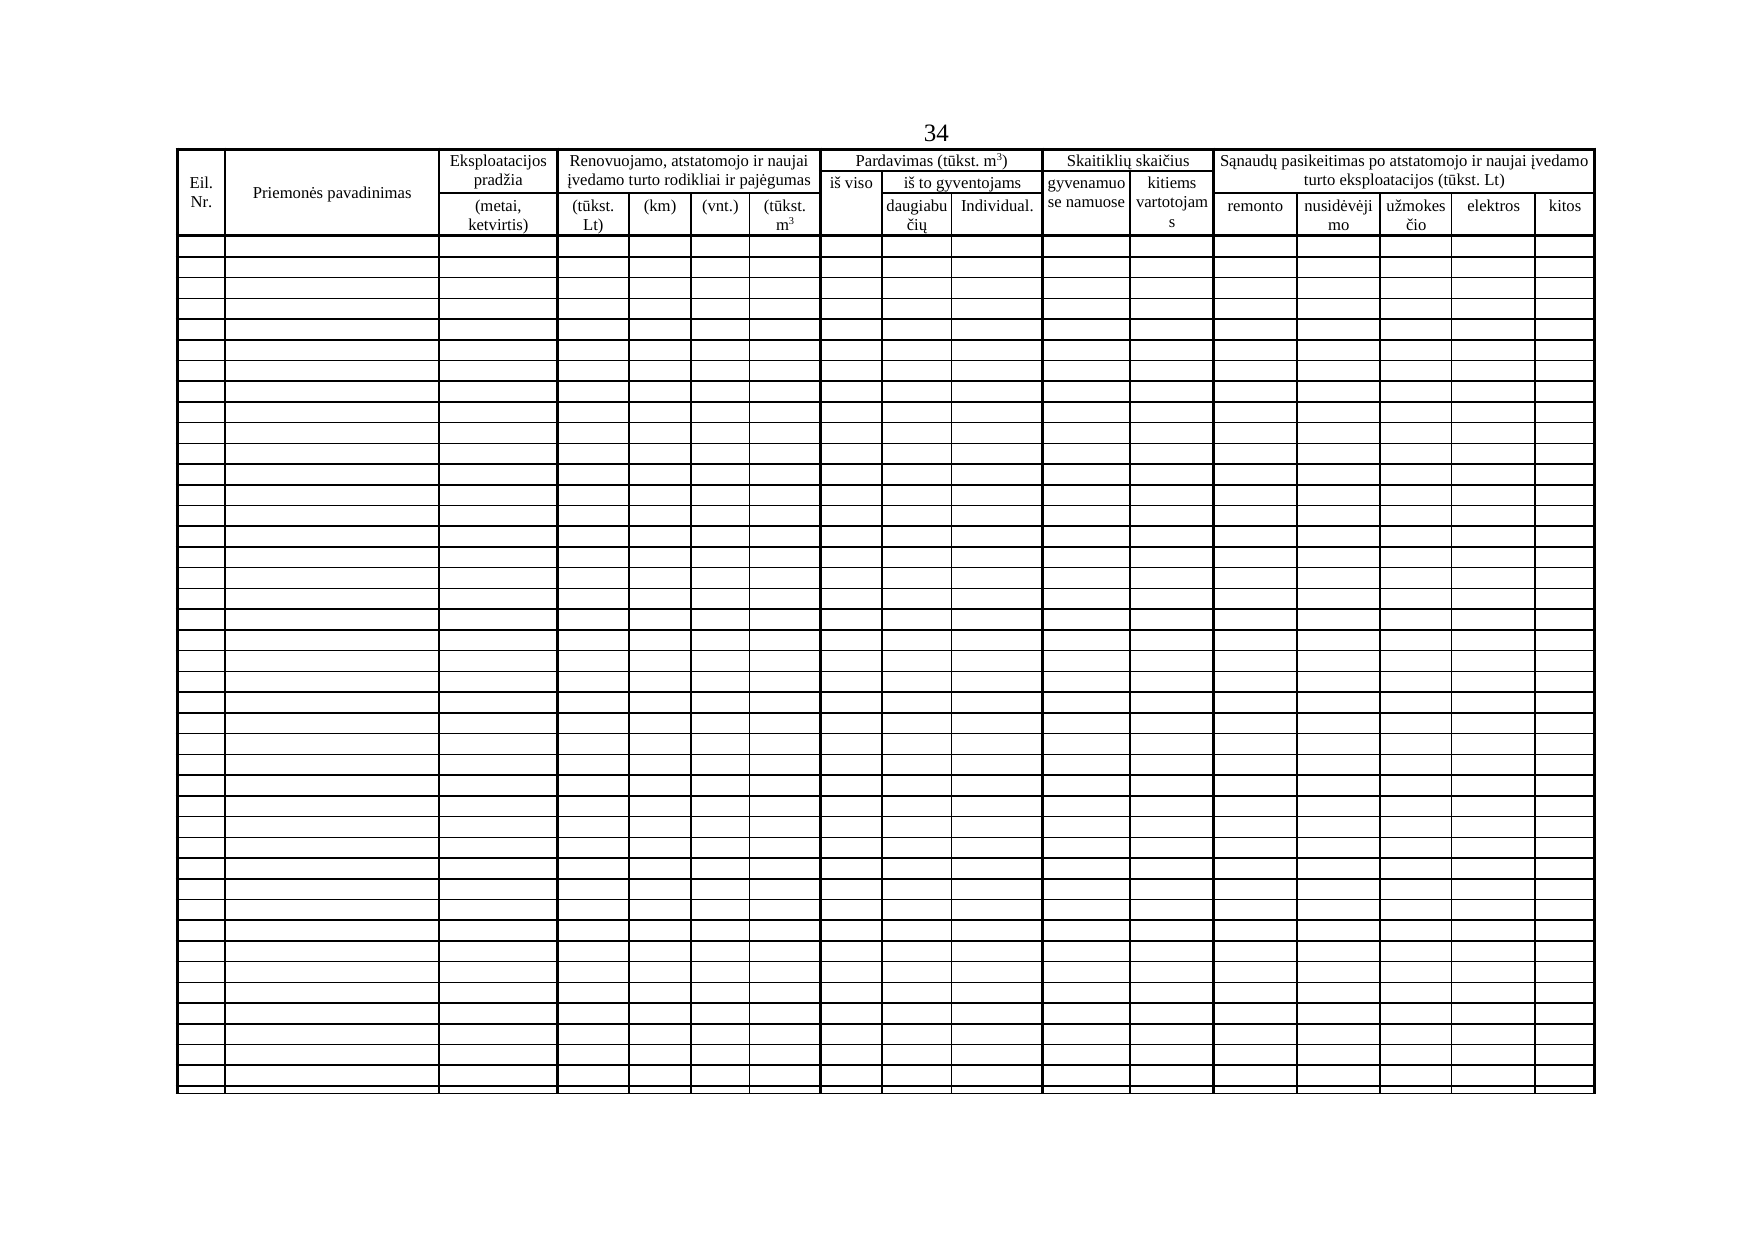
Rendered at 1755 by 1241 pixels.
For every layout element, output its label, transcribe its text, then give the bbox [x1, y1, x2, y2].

table_cell [952, 693, 1041, 712]
table_cell [1381, 714, 1451, 733]
table_cell [630, 797, 690, 816]
table_cell [1044, 1087, 1129, 1093]
table_cell [750, 776, 819, 795]
table_cell [883, 1087, 951, 1093]
table_cell [1044, 423, 1129, 442]
table_cell [1298, 880, 1379, 898]
table_cell [822, 900, 881, 919]
table_cell [1044, 610, 1129, 629]
table_cell [1044, 382, 1129, 401]
table_cell [750, 403, 819, 422]
table_cell [822, 1004, 881, 1023]
table_cell [692, 589, 749, 608]
table_cell [1452, 962, 1534, 981]
table_cell [440, 506, 556, 525]
table_cell [1452, 983, 1534, 1002]
table_cell [1536, 1025, 1593, 1044]
table_cell [1044, 548, 1129, 567]
table_cell [559, 1087, 628, 1093]
table_cell [1044, 527, 1129, 546]
table_cell [1044, 817, 1129, 836]
table_cell [1215, 423, 1296, 442]
table_cell [822, 755, 881, 774]
table_cell [179, 880, 224, 898]
table_cell [559, 1045, 628, 1064]
table_cell [1131, 527, 1212, 546]
table_cell [630, 838, 690, 857]
table_cell [179, 382, 224, 401]
table_cell [750, 299, 819, 318]
table_cell [822, 382, 881, 401]
table_cell [952, 1045, 1041, 1064]
table_cell [1536, 423, 1593, 442]
table_cell [1452, 258, 1534, 277]
table_cell [1452, 320, 1534, 339]
table_cell [226, 1066, 438, 1085]
table_cell [179, 631, 224, 650]
table_cell [630, 942, 690, 961]
table_cell [1381, 797, 1451, 816]
table_cell [952, 548, 1041, 567]
table_cell [1452, 651, 1534, 671]
table_cell [822, 341, 881, 359]
table_cell [630, 299, 690, 318]
table_cell [1536, 817, 1593, 836]
table_cell [226, 465, 438, 484]
table_cell [1044, 797, 1129, 816]
table_cell iš to gyventojams [883, 172, 1041, 192]
table_cell [883, 734, 951, 753]
table_cell [1536, 734, 1593, 753]
table_cell [1131, 341, 1212, 359]
table_cell [822, 506, 881, 525]
table_cell [559, 921, 628, 940]
table_cell [822, 548, 881, 567]
table_cell [1131, 361, 1212, 380]
table_cell [952, 734, 1041, 753]
table_cell [1215, 714, 1296, 733]
table_cell [692, 734, 749, 753]
table_cell [226, 900, 438, 919]
table_cell [822, 880, 881, 898]
table_cell [630, 320, 690, 339]
table_cell [179, 444, 224, 463]
table_cell [750, 568, 819, 588]
table_cell [179, 817, 224, 836]
table_cell kitos [1536, 194, 1593, 234]
table_cell [1044, 237, 1129, 256]
table_cell [1536, 589, 1593, 608]
table_cell [822, 423, 881, 442]
table_cell [559, 983, 628, 1002]
table_cell [822, 693, 881, 712]
table_cell (metai, ketvirtis) [440, 194, 556, 234]
table_cell [883, 568, 951, 588]
table_cell [952, 341, 1041, 359]
table_cell [692, 548, 749, 567]
table_cell [1298, 900, 1379, 919]
table_cell [630, 900, 690, 919]
table_cell [1298, 859, 1379, 878]
table_cell [1215, 589, 1296, 608]
table_cell [1044, 506, 1129, 525]
table_cell [1215, 403, 1296, 422]
table_cell [440, 548, 556, 567]
table_cell [822, 444, 881, 463]
table_cell [440, 465, 556, 484]
table_cell [1215, 672, 1296, 691]
table_cell [1381, 258, 1451, 277]
table_cell [1536, 382, 1593, 401]
table_cell [179, 403, 224, 422]
table_cell [226, 962, 438, 981]
table_cell [226, 942, 438, 961]
table_cell [1131, 258, 1212, 277]
table_cell [1131, 962, 1212, 981]
table_cell [952, 880, 1041, 898]
table_cell [1131, 776, 1212, 795]
table_cell Individual. [952, 194, 1041, 234]
table_cell [440, 880, 556, 898]
table_cell [630, 631, 690, 650]
table_cell [692, 651, 749, 671]
table_cell [883, 486, 951, 505]
table_cell [750, 506, 819, 525]
table_cell [559, 817, 628, 836]
table_cell [1044, 486, 1129, 505]
table_cell [883, 755, 951, 774]
table_cell [692, 568, 749, 588]
table_cell [1131, 817, 1212, 836]
table_cell [1381, 776, 1451, 795]
table_cell [440, 921, 556, 940]
table_cell [750, 921, 819, 940]
table_cell [440, 1087, 556, 1093]
table_cell [630, 921, 690, 940]
table_cell [750, 1025, 819, 1044]
table_cell [750, 693, 819, 712]
table_cell (tūkst. Lt) [559, 194, 628, 234]
table_cell [692, 983, 749, 1002]
table_cell [1298, 486, 1379, 505]
table_cell [1381, 962, 1451, 981]
table_cell [630, 962, 690, 981]
table_cell [822, 962, 881, 981]
table_cell [1044, 1045, 1129, 1064]
table_cell [750, 631, 819, 650]
table_cell [226, 361, 438, 380]
table_cell [1452, 403, 1534, 422]
table_cell [1044, 859, 1129, 878]
table_cell [226, 403, 438, 422]
table_cell [226, 755, 438, 774]
table_cell [179, 465, 224, 484]
table_cell [1536, 631, 1593, 650]
table_cell [822, 631, 881, 650]
table_cell [1452, 838, 1534, 857]
table_cell [559, 486, 628, 505]
table_cell [1131, 610, 1212, 629]
table_cell [226, 548, 438, 567]
table_cell [226, 880, 438, 898]
table_header Sąnaudų pasikeitimas po atstatomojo ir naujai įvedamo turto eksploatacijos (tūkst. Lt) [1215, 151, 1593, 192]
table_cell [440, 320, 556, 339]
table_cell (vnt.) [692, 194, 749, 234]
table_cell [883, 444, 951, 463]
table_cell [179, 589, 224, 608]
table_cell [1381, 486, 1451, 505]
table_cell [952, 859, 1041, 878]
table_cell [1536, 1045, 1593, 1064]
table_cell [559, 465, 628, 484]
table_cell [630, 1087, 690, 1093]
table_cell [692, 631, 749, 650]
table_cell [1298, 921, 1379, 940]
table_cell [1298, 278, 1379, 297]
table_cell [883, 631, 951, 650]
table_cell [559, 693, 628, 712]
table_cell [1536, 320, 1593, 339]
table_cell [1131, 486, 1212, 505]
table_cell [1298, 341, 1379, 359]
table_cell [559, 237, 628, 256]
table_cell [559, 672, 628, 691]
table_cell [1215, 1004, 1296, 1023]
table_cell [750, 610, 819, 629]
table_cell [179, 610, 224, 629]
table_cell [1298, 962, 1379, 981]
table_cell [1215, 921, 1296, 940]
table_cell [952, 589, 1041, 608]
table_cell [883, 921, 951, 940]
table_cell [226, 527, 438, 546]
table_cell [1215, 506, 1296, 525]
table_cell [179, 423, 224, 442]
table_cell [1131, 714, 1212, 733]
table_cell [179, 838, 224, 857]
table_cell [1536, 755, 1593, 774]
table_cell [1452, 880, 1534, 898]
table_cell [226, 797, 438, 816]
table_cell [822, 403, 881, 422]
table_cell [1215, 942, 1296, 961]
table_cell [630, 1004, 690, 1023]
table_cell [1452, 672, 1534, 691]
table_cell [1215, 486, 1296, 505]
table_cell [692, 361, 749, 380]
table_cell [883, 693, 951, 712]
table_cell [1381, 506, 1451, 525]
table_cell [692, 465, 749, 484]
table_cell [559, 838, 628, 857]
table_cell [630, 486, 690, 505]
table_cell [630, 278, 690, 297]
table_cell [440, 382, 556, 401]
table_cell [822, 776, 881, 795]
table_cell [750, 859, 819, 878]
table_cell [630, 465, 690, 484]
table_cell [750, 1004, 819, 1023]
table_cell [692, 921, 749, 940]
table_cell [1452, 486, 1534, 505]
table_cell [883, 1025, 951, 1044]
table_cell [1452, 506, 1534, 525]
table_cell [1381, 1087, 1451, 1093]
table_cell [750, 942, 819, 961]
table_cell [559, 568, 628, 588]
table_cell [179, 921, 224, 940]
table_cell [692, 382, 749, 401]
table_cell [1298, 631, 1379, 650]
table_cell [1452, 900, 1534, 919]
table_cell [559, 755, 628, 774]
table_cell [559, 320, 628, 339]
table_cell [822, 983, 881, 1002]
table_cell [1131, 320, 1212, 339]
table_cell [1298, 1087, 1379, 1093]
table_cell [1381, 693, 1451, 712]
table_cell [179, 672, 224, 691]
table_cell [1215, 983, 1296, 1002]
table_cell [1452, 382, 1534, 401]
table_cell [952, 610, 1041, 629]
table_cell [630, 776, 690, 795]
table_cell [822, 651, 881, 671]
table_cell [883, 403, 951, 422]
table_cell [952, 672, 1041, 691]
table_cell [440, 361, 556, 380]
table_cell [1381, 838, 1451, 857]
table_cell [1044, 900, 1129, 919]
table_cell [1381, 1025, 1451, 1044]
table_cell [750, 258, 819, 277]
table_cell [440, 589, 556, 608]
table_cell [630, 755, 690, 774]
table_cell [440, 423, 556, 442]
table_cell [1131, 1025, 1212, 1044]
table_cell [1298, 403, 1379, 422]
table_cell [1215, 1087, 1296, 1093]
table_cell [226, 382, 438, 401]
table_cell [883, 506, 951, 525]
table_cell [1381, 568, 1451, 588]
table_cell [1044, 631, 1129, 650]
table_cell [1536, 921, 1593, 940]
table_cell [1452, 1087, 1534, 1093]
table_cell [952, 506, 1041, 525]
table_cell [559, 900, 628, 919]
table_cell [1131, 1087, 1212, 1093]
table_cell [883, 237, 951, 256]
table_cell [1381, 423, 1451, 442]
table_cell [226, 423, 438, 442]
table_cell [692, 776, 749, 795]
table_cell [1131, 838, 1212, 857]
table_cell [692, 672, 749, 691]
table_cell [883, 714, 951, 733]
table_cell [750, 983, 819, 1002]
table_cell [692, 423, 749, 442]
table_cell [1215, 693, 1296, 712]
table_cell [1298, 506, 1379, 525]
table_cell [692, 610, 749, 629]
table_cell [1131, 465, 1212, 484]
table_cell [1381, 983, 1451, 1002]
table_cell [1452, 527, 1534, 546]
table_cell [952, 1087, 1041, 1093]
table_cell [1536, 258, 1593, 277]
table_cell [883, 1045, 951, 1064]
table_cell [179, 651, 224, 671]
table_cell [1452, 693, 1534, 712]
table_cell [1044, 942, 1129, 961]
table_cell [630, 983, 690, 1002]
table_cell [692, 693, 749, 712]
table_cell [1044, 776, 1129, 795]
table_cell [559, 610, 628, 629]
table_cell [1452, 341, 1534, 359]
table_cell [226, 506, 438, 525]
table_cell [440, 610, 556, 629]
table_cell [179, 361, 224, 380]
table_cell [1381, 527, 1451, 546]
table_cell [952, 776, 1041, 795]
table_cell [440, 1045, 556, 1064]
table_cell [883, 1004, 951, 1023]
table_cell [1536, 797, 1593, 816]
table_cell [1215, 568, 1296, 588]
table_cell [1381, 610, 1451, 629]
table_cell [692, 1004, 749, 1023]
table_cell [750, 714, 819, 733]
table_cell [559, 278, 628, 297]
table_cell [822, 859, 881, 878]
table_cell [440, 672, 556, 691]
table_cell [440, 486, 556, 505]
table_cell [1044, 320, 1129, 339]
table_cell [1044, 361, 1129, 380]
table_cell [1452, 776, 1534, 795]
table_cell [226, 444, 438, 463]
table_cell [1381, 444, 1451, 463]
table_cell [179, 714, 224, 733]
table_cell [440, 755, 556, 774]
table_cell [226, 776, 438, 795]
table_cell (tūkst. m3 [750, 194, 819, 234]
table_cell [559, 527, 628, 546]
table_cell [952, 921, 1041, 940]
table_cell [822, 838, 881, 857]
table_cell [1298, 755, 1379, 774]
table_cell [692, 341, 749, 359]
table_cell [750, 900, 819, 919]
table_cell [179, 341, 224, 359]
table_cell [1298, 423, 1379, 442]
table_cell [1215, 880, 1296, 898]
table_cell [440, 1066, 556, 1085]
table_cell [630, 403, 690, 422]
table_cell [1298, 299, 1379, 318]
table_cell [952, 755, 1041, 774]
table_cell [1044, 1004, 1129, 1023]
table_cell [179, 797, 224, 816]
table_cell [750, 797, 819, 816]
table_cell [883, 859, 951, 878]
table_cell [226, 1025, 438, 1044]
table_cell [1536, 859, 1593, 878]
table_cell [883, 1066, 951, 1085]
table_cell [750, 486, 819, 505]
table_cell [440, 299, 556, 318]
table_cell [1131, 983, 1212, 1002]
table_cell [1215, 631, 1296, 650]
table_cell [559, 589, 628, 608]
table_cell [1381, 465, 1451, 484]
table_cell [1131, 755, 1212, 774]
table_cell [1044, 734, 1129, 753]
table_cell remonto [1215, 194, 1296, 234]
table_cell [883, 942, 951, 961]
table_cell [1044, 278, 1129, 297]
table_cell [692, 486, 749, 505]
table_cell [750, 651, 819, 671]
table_cell [1381, 651, 1451, 671]
table_cell [750, 1045, 819, 1064]
table_cell [1131, 1066, 1212, 1085]
table_cell [1215, 859, 1296, 878]
table_cell [226, 278, 438, 297]
table_cell [883, 299, 951, 318]
table_cell [179, 1025, 224, 1044]
table_cell [1452, 1045, 1534, 1064]
table_cell [440, 900, 556, 919]
table_cell [1215, 962, 1296, 981]
table_cell [1044, 672, 1129, 691]
table_cell [1215, 734, 1296, 753]
table_cell [1215, 817, 1296, 836]
table_cell [630, 548, 690, 567]
table_cell [1298, 589, 1379, 608]
table_cell [226, 714, 438, 733]
table_cell [559, 776, 628, 795]
table_cell [750, 444, 819, 463]
table_cell [440, 527, 556, 546]
table_cell [1131, 1004, 1212, 1023]
table_cell [750, 589, 819, 608]
table_cell [1452, 859, 1534, 878]
table_cell [952, 382, 1041, 401]
table_cell [1215, 258, 1296, 277]
table_cell [692, 258, 749, 277]
table_cell [630, 859, 690, 878]
table_cell gyvenamuose namuose [1044, 172, 1129, 234]
table_cell [1381, 589, 1451, 608]
table_cell [952, 568, 1041, 588]
table_cell [1044, 444, 1129, 463]
table_cell [1298, 444, 1379, 463]
table_cell [179, 320, 224, 339]
table_cell [1452, 278, 1534, 297]
table_cell [630, 423, 690, 442]
table_cell [1215, 651, 1296, 671]
table_cell [692, 320, 749, 339]
table_cell [440, 838, 556, 857]
table_cell [1131, 880, 1212, 898]
table_cell [440, 278, 556, 297]
table_cell [822, 465, 881, 484]
table_cell [1044, 1025, 1129, 1044]
table_cell [822, 486, 881, 505]
table_cell [1131, 589, 1212, 608]
table_cell [630, 693, 690, 712]
table_cell [1215, 361, 1296, 380]
table_cell [1381, 1045, 1451, 1064]
table_cell [822, 1087, 881, 1093]
table_cell [1381, 1066, 1451, 1085]
table_cell [952, 838, 1041, 857]
table_cell [440, 403, 556, 422]
table_cell [226, 1045, 438, 1064]
table_cell [1536, 693, 1593, 712]
table_cell elektros [1452, 194, 1534, 234]
table_cell [1452, 1066, 1534, 1085]
table_cell [750, 465, 819, 484]
table_cell [1215, 900, 1296, 919]
table_cell [1452, 444, 1534, 463]
table_cell [1131, 548, 1212, 567]
table_cell [822, 734, 881, 753]
table_cell [1044, 589, 1129, 608]
table_cell [179, 278, 224, 297]
table_cell [1452, 1004, 1534, 1023]
table_cell [883, 817, 951, 836]
table_cell [692, 962, 749, 981]
table_cell [692, 1066, 749, 1085]
table_cell [1536, 610, 1593, 629]
table_cell [1452, 714, 1534, 733]
table_cell [226, 817, 438, 836]
table_cell [559, 1004, 628, 1023]
table_cell [822, 610, 881, 629]
table_cell [1215, 341, 1296, 359]
table_cell [692, 1045, 749, 1064]
table_cell [1452, 1025, 1534, 1044]
table_cell [1131, 631, 1212, 650]
table_cell [179, 859, 224, 878]
table_cell [226, 734, 438, 753]
table_cell [692, 859, 749, 878]
table_cell (km) [630, 194, 690, 234]
table_cell [692, 444, 749, 463]
table_cell [630, 817, 690, 836]
table_cell [1381, 361, 1451, 380]
table_cell [1298, 672, 1379, 691]
table_cell [226, 859, 438, 878]
table_cell [440, 1025, 556, 1044]
table_cell [630, 589, 690, 608]
table_cell [692, 900, 749, 919]
table_cell [822, 921, 881, 940]
table_cell [952, 403, 1041, 422]
table_cell [226, 610, 438, 629]
table_cell [440, 817, 556, 836]
table_cell [559, 942, 628, 961]
table_cell [179, 568, 224, 588]
table_cell [1536, 672, 1593, 691]
table_cell [440, 1004, 556, 1023]
table_cell [883, 465, 951, 484]
table_cell [630, 382, 690, 401]
table_cell [179, 755, 224, 774]
table_cell [559, 548, 628, 567]
table_cell [822, 942, 881, 961]
table_cell [226, 568, 438, 588]
table_cell [822, 320, 881, 339]
table_cell [1536, 714, 1593, 733]
table_cell [559, 631, 628, 650]
table_cell [952, 527, 1041, 546]
table_cell [1215, 444, 1296, 463]
table_cell [179, 1066, 224, 1085]
table_cell [1215, 838, 1296, 857]
table_cell [440, 714, 556, 733]
table_cell [1536, 983, 1593, 1002]
table_cell [692, 299, 749, 318]
table_cell [1044, 465, 1129, 484]
table_cell [1215, 237, 1296, 256]
table_cell [1298, 465, 1379, 484]
table_cell [1298, 693, 1379, 712]
table_cell [1298, 361, 1379, 380]
table_cell [1131, 900, 1212, 919]
table_cell [559, 382, 628, 401]
table_cell [1131, 921, 1212, 940]
table_cell [1298, 1025, 1379, 1044]
table_cell [179, 548, 224, 567]
table_cell [883, 320, 951, 339]
table_cell [952, 486, 1041, 505]
table_cell [1452, 299, 1534, 318]
table_cell [440, 734, 556, 753]
table_cell [1298, 237, 1379, 256]
table_cell [1452, 465, 1534, 484]
table_cell [750, 672, 819, 691]
table_cell [822, 672, 881, 691]
table_cell [952, 631, 1041, 650]
table_cell [630, 734, 690, 753]
table_cell [1381, 631, 1451, 650]
table_cell [883, 527, 951, 546]
table_cell [559, 341, 628, 359]
table_cell [1298, 942, 1379, 961]
table_cell [1381, 880, 1451, 898]
table_cell [692, 817, 749, 836]
table_cell [1215, 776, 1296, 795]
table_cell [692, 506, 749, 525]
table_cell [1536, 1004, 1593, 1023]
table_cell [226, 651, 438, 671]
table_cell [179, 693, 224, 712]
table_cell [1381, 921, 1451, 940]
table_cell [1536, 361, 1593, 380]
table_cell [952, 797, 1041, 816]
table_cell [179, 983, 224, 1002]
table_cell [440, 258, 556, 277]
table_cell [883, 900, 951, 919]
table_cell [1381, 299, 1451, 318]
table_cell [1536, 1066, 1593, 1085]
table_cell [692, 714, 749, 733]
table_cell [822, 299, 881, 318]
table_cell [1298, 734, 1379, 753]
table_cell [1381, 548, 1451, 567]
table_cell [1536, 237, 1593, 256]
table_cell [1215, 320, 1296, 339]
table_cell [226, 983, 438, 1002]
table_cell [1536, 900, 1593, 919]
table_cell [883, 610, 951, 629]
table_header Eksploatacijos pradžia [440, 151, 556, 192]
table_cell [952, 817, 1041, 836]
table_cell [559, 651, 628, 671]
table_cell [1452, 423, 1534, 442]
table_cell [179, 1045, 224, 1064]
table_cell [883, 880, 951, 898]
table_cell [630, 672, 690, 691]
table_cell [1215, 382, 1296, 401]
table_cell [692, 880, 749, 898]
table_cell [1452, 568, 1534, 588]
table_cell [1131, 651, 1212, 671]
table_cell [1044, 1066, 1129, 1085]
table_cell [883, 548, 951, 567]
table_cell [226, 921, 438, 940]
table_cell [750, 423, 819, 442]
table_cell [1452, 942, 1534, 961]
table_cell [822, 527, 881, 546]
table_cell [1298, 382, 1379, 401]
table_cell [179, 1004, 224, 1023]
table_cell [1381, 817, 1451, 836]
table_cell [559, 423, 628, 442]
table_cell [1452, 817, 1534, 836]
table_cell [952, 237, 1041, 256]
table_cell [1131, 444, 1212, 463]
table_header Renovuojamo, atstatomojo ir naujai įvedamo turto rodikliai ir pajėgumas [559, 151, 819, 192]
table_cell [750, 237, 819, 256]
table_cell [1215, 797, 1296, 816]
table_cell [179, 734, 224, 753]
table_cell [952, 299, 1041, 318]
table_cell [692, 942, 749, 961]
table_cell [883, 341, 951, 359]
table_cell [440, 568, 556, 588]
table_cell [226, 1004, 438, 1023]
table_cell [750, 320, 819, 339]
table_cell [1452, 548, 1534, 567]
table_cell [226, 320, 438, 339]
table_cell [822, 1066, 881, 1085]
table_cell [630, 714, 690, 733]
table_cell [1452, 755, 1534, 774]
table_cell [750, 734, 819, 753]
table_cell [1536, 299, 1593, 318]
table_cell užmokesčio [1381, 194, 1451, 234]
table_header Skaitiklių skaičius [1044, 151, 1212, 170]
table_cell [1131, 278, 1212, 297]
table_cell [559, 258, 628, 277]
table_cell [630, 1045, 690, 1064]
table_cell [1381, 237, 1451, 256]
table_cell [630, 1025, 690, 1044]
table_cell [559, 444, 628, 463]
table_cell [952, 900, 1041, 919]
table_cell [952, 1004, 1041, 1023]
table_cell [559, 714, 628, 733]
table_cell [440, 859, 556, 878]
table_cell [883, 838, 951, 857]
table_cell [1536, 341, 1593, 359]
table_cell [1131, 237, 1212, 256]
table_cell [1298, 1045, 1379, 1064]
table_cell [1215, 548, 1296, 567]
table_cell [1536, 444, 1593, 463]
table_cell [750, 755, 819, 774]
table_cell [1044, 651, 1129, 671]
table_cell [630, 361, 690, 380]
table_cell [1215, 610, 1296, 629]
table_cell [1131, 672, 1212, 691]
table_cell [226, 589, 438, 608]
table_cell [1044, 714, 1129, 733]
table_cell [440, 237, 556, 256]
table_cell [1536, 527, 1593, 546]
table_cell [440, 797, 556, 816]
table_cell [1536, 403, 1593, 422]
table_cell [179, 900, 224, 919]
table_cell [440, 942, 556, 961]
table_cell [1215, 527, 1296, 546]
table_cell [883, 651, 951, 671]
table_cell [883, 983, 951, 1002]
table_cell [1298, 610, 1379, 629]
table_cell [1044, 962, 1129, 981]
table_cell [822, 361, 881, 380]
table_cell [1215, 1045, 1296, 1064]
table_cell [559, 962, 628, 981]
table_cell [226, 237, 438, 256]
table_cell [822, 258, 881, 277]
table_cell [630, 610, 690, 629]
table_cell [883, 962, 951, 981]
table_cell [952, 258, 1041, 277]
table_cell [692, 237, 749, 256]
table_cell [822, 237, 881, 256]
table_cell [883, 361, 951, 380]
table_cell [1298, 797, 1379, 816]
table_cell [750, 817, 819, 836]
table_cell [226, 672, 438, 691]
table_header Priemonės pavadinimas [226, 151, 438, 234]
table_cell [1536, 838, 1593, 857]
table_cell [1298, 776, 1379, 795]
table_cell [750, 278, 819, 297]
table_cell [179, 299, 224, 318]
table_cell [1452, 734, 1534, 753]
table_cell [1381, 755, 1451, 774]
table_cell [226, 838, 438, 857]
table_cell [1452, 797, 1534, 816]
table_cell [440, 651, 556, 671]
table_cell [1044, 838, 1129, 857]
table_cell [1298, 817, 1379, 836]
table_cell [1131, 942, 1212, 961]
table_cell [630, 880, 690, 898]
table_cell [559, 506, 628, 525]
table_cell [822, 817, 881, 836]
table_cell [559, 859, 628, 878]
table_cell iš viso [822, 172, 881, 234]
table_cell [440, 962, 556, 981]
table_cell [179, 776, 224, 795]
table_cell [1452, 589, 1534, 608]
table_cell [226, 693, 438, 712]
table_cell [750, 361, 819, 380]
table_cell [559, 299, 628, 318]
table_cell [1298, 1004, 1379, 1023]
table_cell [630, 237, 690, 256]
table_cell [1452, 237, 1534, 256]
table_cell [1536, 506, 1593, 525]
table_cell [822, 1045, 881, 1064]
table_cell [440, 631, 556, 650]
table_cell [750, 382, 819, 401]
table_cell [1044, 568, 1129, 588]
table_cell [1536, 880, 1593, 898]
table_cell [1536, 278, 1593, 297]
table_cell [1381, 278, 1451, 297]
table_cell [750, 1087, 819, 1093]
table_cell [952, 983, 1041, 1002]
table_cell [440, 983, 556, 1002]
table_cell [692, 278, 749, 297]
table_cell [1381, 734, 1451, 753]
table_cell [1044, 693, 1129, 712]
table_cell [1215, 465, 1296, 484]
table_cell [559, 797, 628, 816]
table_cell [1131, 859, 1212, 878]
table_cell [1536, 962, 1593, 981]
table_cell daugiabučių [883, 194, 951, 234]
table_cell [1381, 382, 1451, 401]
table_cell [1381, 1004, 1451, 1023]
table_cell [559, 1066, 628, 1085]
table_cell [559, 361, 628, 380]
table_cell [1298, 1066, 1379, 1085]
table_cell [1536, 776, 1593, 795]
table_cell [952, 278, 1041, 297]
table_cell [822, 714, 881, 733]
table_cell [179, 942, 224, 961]
table_cell [1131, 693, 1212, 712]
table_cell [883, 589, 951, 608]
table_cell [1381, 672, 1451, 691]
table_cell [822, 797, 881, 816]
table_cell [1298, 258, 1379, 277]
table_cell [952, 465, 1041, 484]
table_cell [559, 1025, 628, 1044]
table_cell [1298, 548, 1379, 567]
table_cell [952, 714, 1041, 733]
table_cell [883, 382, 951, 401]
table_cell [1381, 900, 1451, 919]
table_cell [952, 444, 1041, 463]
table_cell [1452, 610, 1534, 629]
table_cell [1298, 838, 1379, 857]
table_cell [1044, 921, 1129, 940]
table_cell [1044, 983, 1129, 1002]
table_cell [1452, 921, 1534, 940]
table_cell [1215, 1025, 1296, 1044]
table_cell [1044, 755, 1129, 774]
table_cell [226, 341, 438, 359]
table_cell [1215, 1066, 1296, 1085]
table_cell [179, 486, 224, 505]
table_cell [1131, 423, 1212, 442]
table_cell [750, 880, 819, 898]
table_cell [1044, 299, 1129, 318]
table_cell [630, 651, 690, 671]
table_cell [952, 1025, 1041, 1044]
table_cell [630, 444, 690, 463]
table_header Eil. Nr. [179, 151, 224, 234]
table_cell [1298, 320, 1379, 339]
table_cell [952, 942, 1041, 961]
table_cell [1131, 734, 1212, 753]
table_cell [1298, 714, 1379, 733]
table_cell [559, 880, 628, 898]
table_cell [883, 258, 951, 277]
table_cell [822, 278, 881, 297]
table_cell [883, 423, 951, 442]
table_cell [883, 672, 951, 691]
table_cell [883, 776, 951, 795]
table_cell [1536, 548, 1593, 567]
table_cell [630, 506, 690, 525]
table_cell [952, 320, 1041, 339]
table_cell [1381, 942, 1451, 961]
table_cell [1131, 568, 1212, 588]
table_cell [1044, 341, 1129, 359]
table_cell [440, 693, 556, 712]
table_cell [1215, 278, 1296, 297]
table_cell [630, 341, 690, 359]
table_cell [1131, 1045, 1212, 1064]
table_cell [1536, 486, 1593, 505]
table_cell [226, 299, 438, 318]
table_cell [179, 962, 224, 981]
table_cell kitiems vartotojams [1131, 172, 1212, 234]
table_cell [630, 1066, 690, 1085]
table_cell [440, 444, 556, 463]
table_cell [226, 631, 438, 650]
table_cell [226, 258, 438, 277]
table_cell [226, 486, 438, 505]
table_cell [1381, 341, 1451, 359]
table_cell [1215, 755, 1296, 774]
table_cell [750, 548, 819, 567]
table_cell [226, 1087, 438, 1093]
table_cell [883, 797, 951, 816]
table_cell [1298, 651, 1379, 671]
table_cell [630, 527, 690, 546]
table_cell [822, 568, 881, 588]
table_cell [750, 341, 819, 359]
table_cell [1452, 361, 1534, 380]
table_cell [1381, 859, 1451, 878]
table_cell [440, 341, 556, 359]
table_cell [822, 589, 881, 608]
table_cell [952, 651, 1041, 671]
table_cell [1536, 942, 1593, 961]
table_cell [952, 423, 1041, 442]
table_cell [1044, 403, 1129, 422]
table_cell [692, 1025, 749, 1044]
table_cell [1298, 527, 1379, 546]
table_cell [1044, 258, 1129, 277]
table_cell [1536, 651, 1593, 671]
table_cell [822, 1025, 881, 1044]
table_cell [559, 734, 628, 753]
table_cell [1131, 382, 1212, 401]
table_cell [1381, 320, 1451, 339]
table_cell [1298, 568, 1379, 588]
table_cell [179, 1087, 224, 1093]
table_cell [692, 797, 749, 816]
table_cell [692, 403, 749, 422]
table_cell [1131, 506, 1212, 525]
table_cell [1536, 568, 1593, 588]
table_cell [559, 403, 628, 422]
table_cell [440, 776, 556, 795]
table_cell [1381, 403, 1451, 422]
table_cell [692, 755, 749, 774]
table_cell [1131, 797, 1212, 816]
table_cell [692, 527, 749, 546]
table_cell [1536, 465, 1593, 484]
table_cell [750, 962, 819, 981]
table_cell [692, 1087, 749, 1093]
table_cell [952, 1066, 1041, 1085]
table_cell [179, 258, 224, 277]
table_cell [1452, 631, 1534, 650]
table_cell [179, 237, 224, 256]
table_cell [1044, 880, 1129, 898]
table_cell [630, 258, 690, 277]
table_cell [179, 506, 224, 525]
table_cell [1536, 1087, 1593, 1093]
table_cell [1298, 983, 1379, 1002]
table_cell [952, 361, 1041, 380]
table_header Pardavimas (tūkst. m3) [822, 151, 1041, 170]
table_cell [750, 838, 819, 857]
table_cell [952, 962, 1041, 981]
table_cell [1215, 299, 1296, 318]
table_cell [1131, 403, 1212, 422]
table_cell [750, 527, 819, 546]
table_cell [692, 838, 749, 857]
table_cell [179, 527, 224, 546]
table_cell nusidėvėjimo [1298, 194, 1379, 234]
table_cell [630, 568, 690, 588]
table_cell [1131, 299, 1212, 318]
table_cell [750, 1066, 819, 1085]
table_cell [883, 278, 951, 297]
